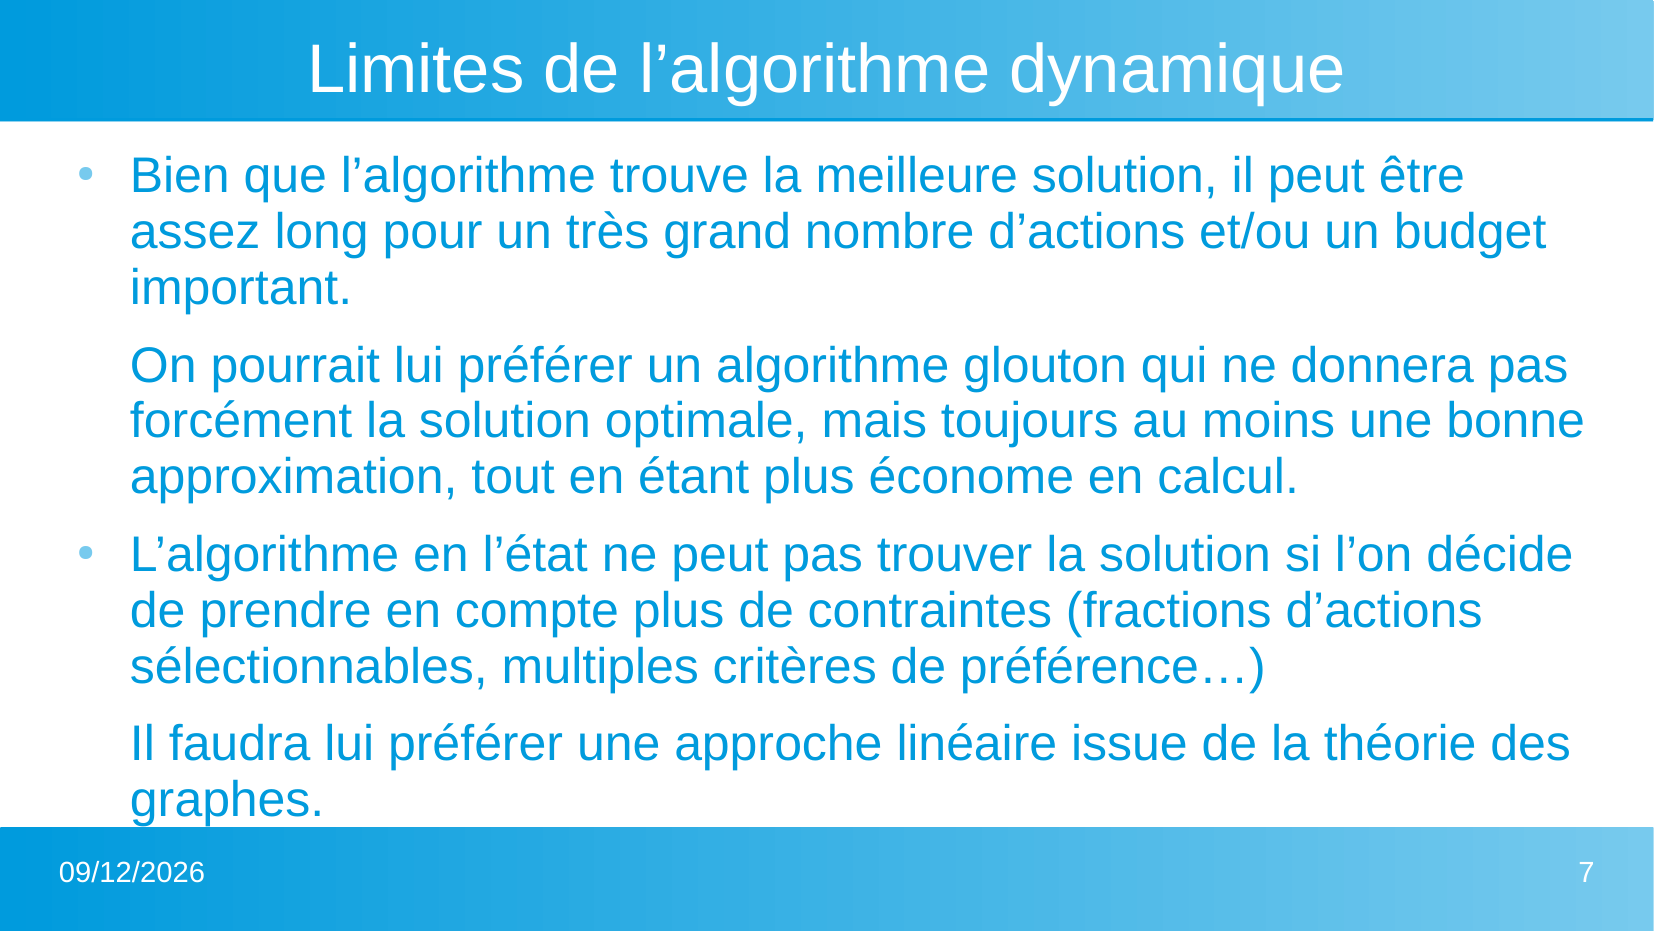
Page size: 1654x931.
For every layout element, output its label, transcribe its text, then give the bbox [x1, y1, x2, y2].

title Limites de l’algorithme dynamique [59, 29, 1595, 108]
list Bien que l’algorithme trouve la meilleure solution, il peut être assez long pour un très grand nombre d’actions et/ou un budget important. On pourrait lui préférer un algorithme glouton qui ne donnera pas forcément la solution optimale, mais toujours au moins une bonne approximation, tout en étant plus économe en calcul. L’algorithme en l’état ne peut pas trouver la solution si l’on décide de prendre en compte plus de contraintes (fractions d’actions sélectionnables, multiples critères de préférence…) Il faudra lui préférer une approche linéaire issue de la théorie des graphes. [59, 147, 1595, 739]
